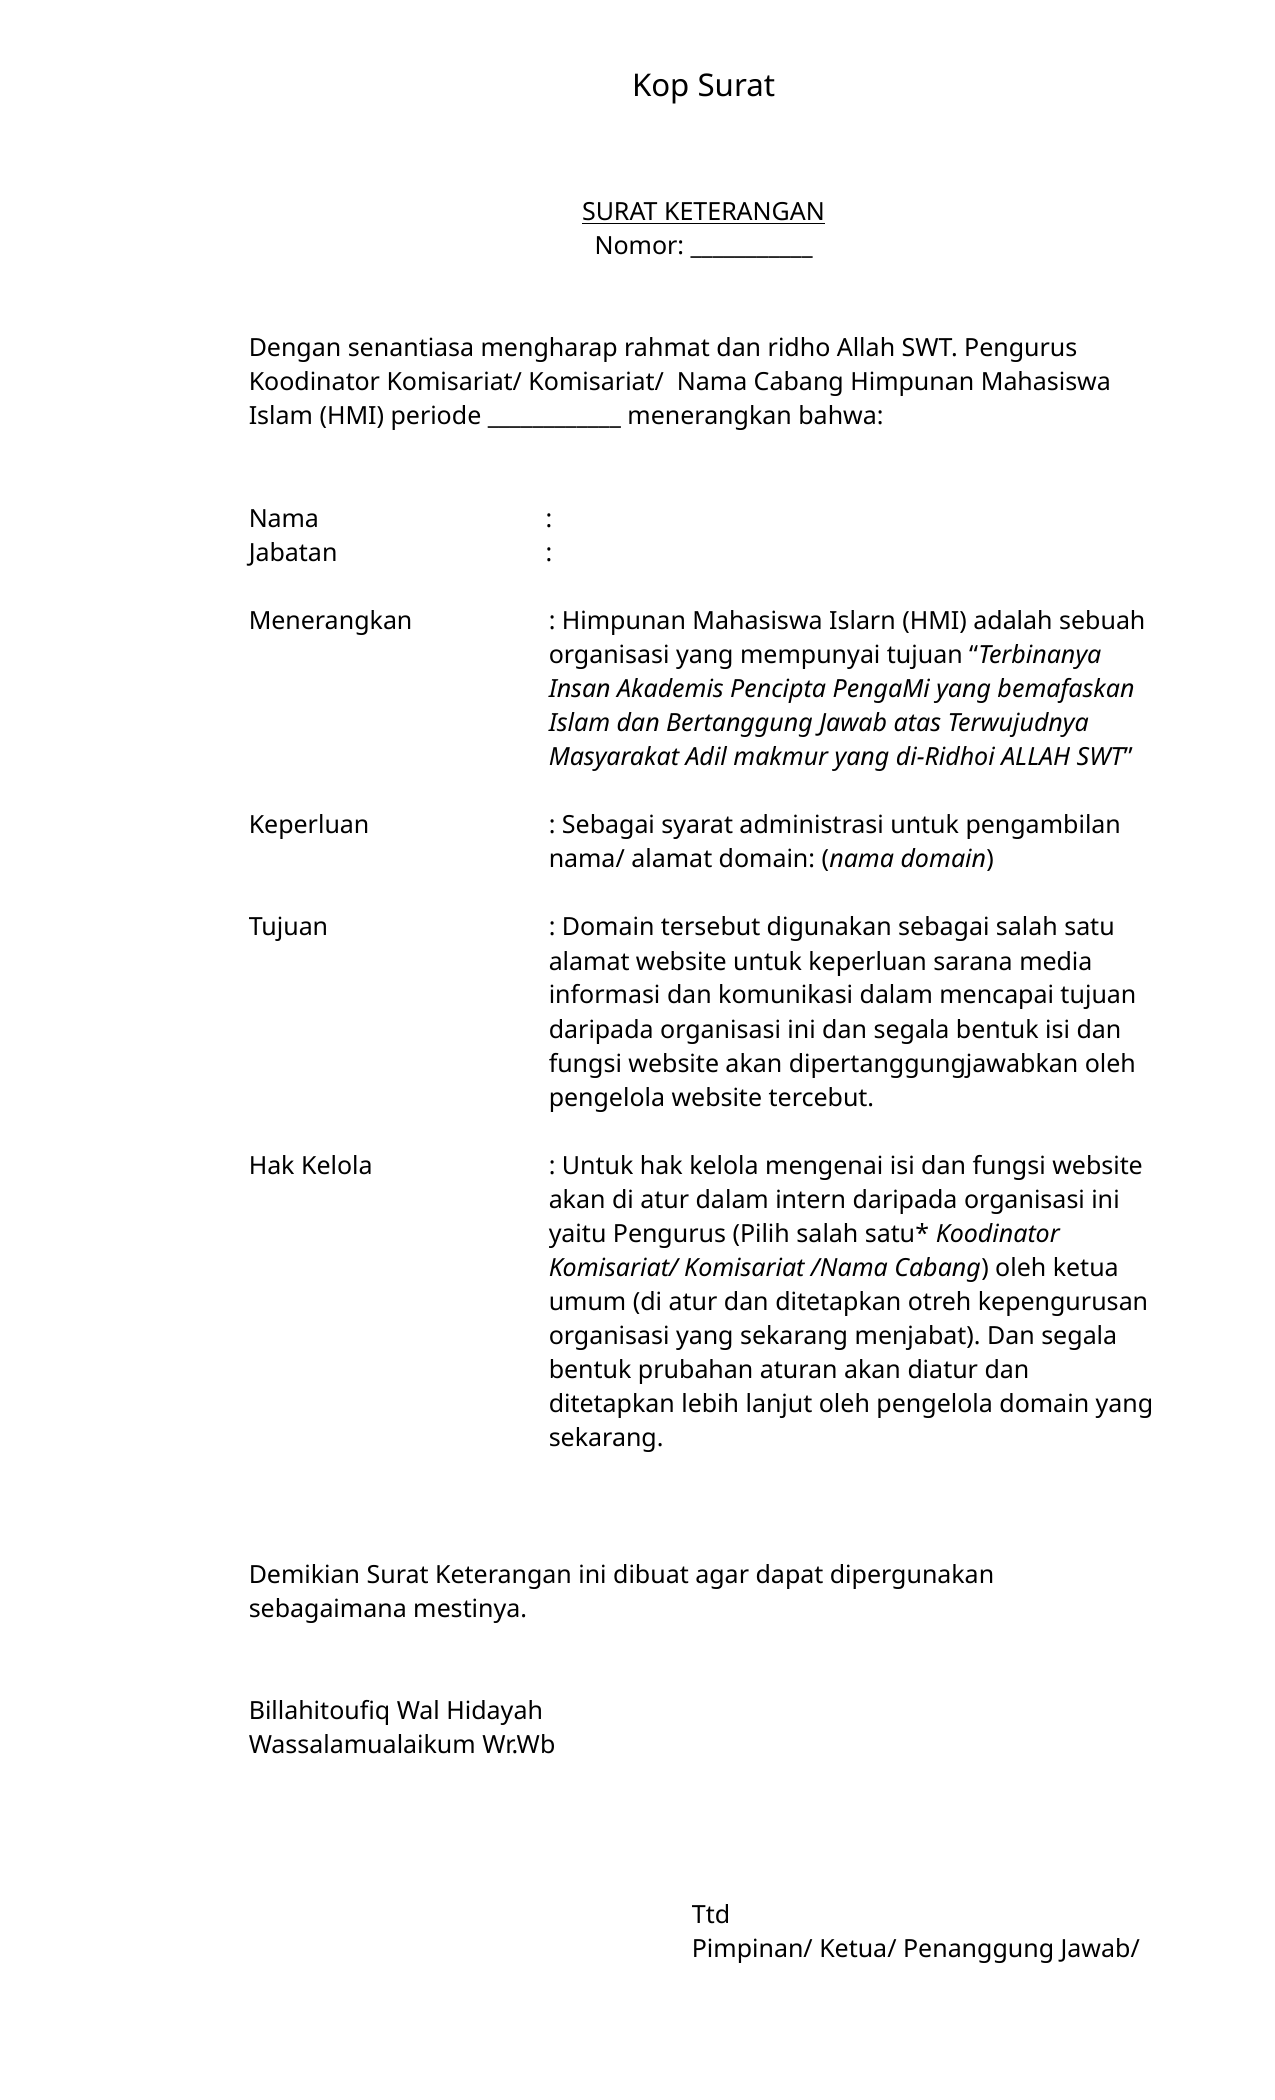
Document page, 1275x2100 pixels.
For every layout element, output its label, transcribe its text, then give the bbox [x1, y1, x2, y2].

text Hak Kelola : Untuk hak kelola mengenai isi dan fungsi website akan di atur dalam intern daripada organisasi ini yaitu Pengurus (Pilih salah satu* Koodinator Komisariat/ Komisariat /Nama Cabang) oleh ketua umum (di atur dan ditetapkan otreh kepengurusan organisasi yang sekarang menjabat). Dan segala bentuk prubahan aturan akan diatur dan ditetapkan lebih lanjut oleh pengelola domain yang sekarang. [248, 1147, 1158, 1454]
text Tujuan : Domain tersebut digunakan sebagai salah satu alamat website untuk keperluan sarana media informasi dan komunikasi dalam mencapai tujuan daripada organisasi ini dan segala bentuk isi dan fungsi website akan dipertanggungjawabkan oleh pengelola website tercebut. [248, 909, 1158, 1113]
text Wassalamualaikum Wr.Wb [248, 1727, 1158, 1761]
text Demikian Surat Keterangan ini dibuat agar dapat dipergunakan sebagaimana mestinya. [248, 1556, 1158, 1624]
text SURAT KETERANGAN [248, 194, 1158, 228]
text Nomor: ___________ [248, 228, 1158, 262]
text Billahitoufiq Wal Hidayah [248, 1692, 1158, 1727]
text Keperluan : Sebagai syarat administrasi untuk pengambilan nama/ alamat domain: (nama domain) [248, 807, 1158, 875]
text Nama : [248, 500, 1158, 534]
text Dengan senantiasa mengharap rahmat dan ridho Allah SWT. Pengurus Koodinator Komisariat/ Komisariat/ Nama Cabang Himpunan Mahasiswa Islam (HMI) periode ____________ menerangkan bahwa: [248, 330, 1158, 432]
text Jabatan : [248, 534, 1158, 568]
text Pimpinan/ Ketua/ Penanggung Jawab/ [248, 1931, 1158, 1965]
text Ttd [248, 1897, 1158, 1931]
text Menerangkan : Himpunan Mahasiswa Islarn (HMI) adalah sebuah organisasi yang mempunyai tujuan “Terbinanya Insan Akademis Pencipta PengaMi yang bemafaskan Islam dan Bertanggung Jawab atas Terwujudnya Masyarakat Adil makmur yang di-Ridhoi ALLAH SWT” [248, 602, 1158, 773]
